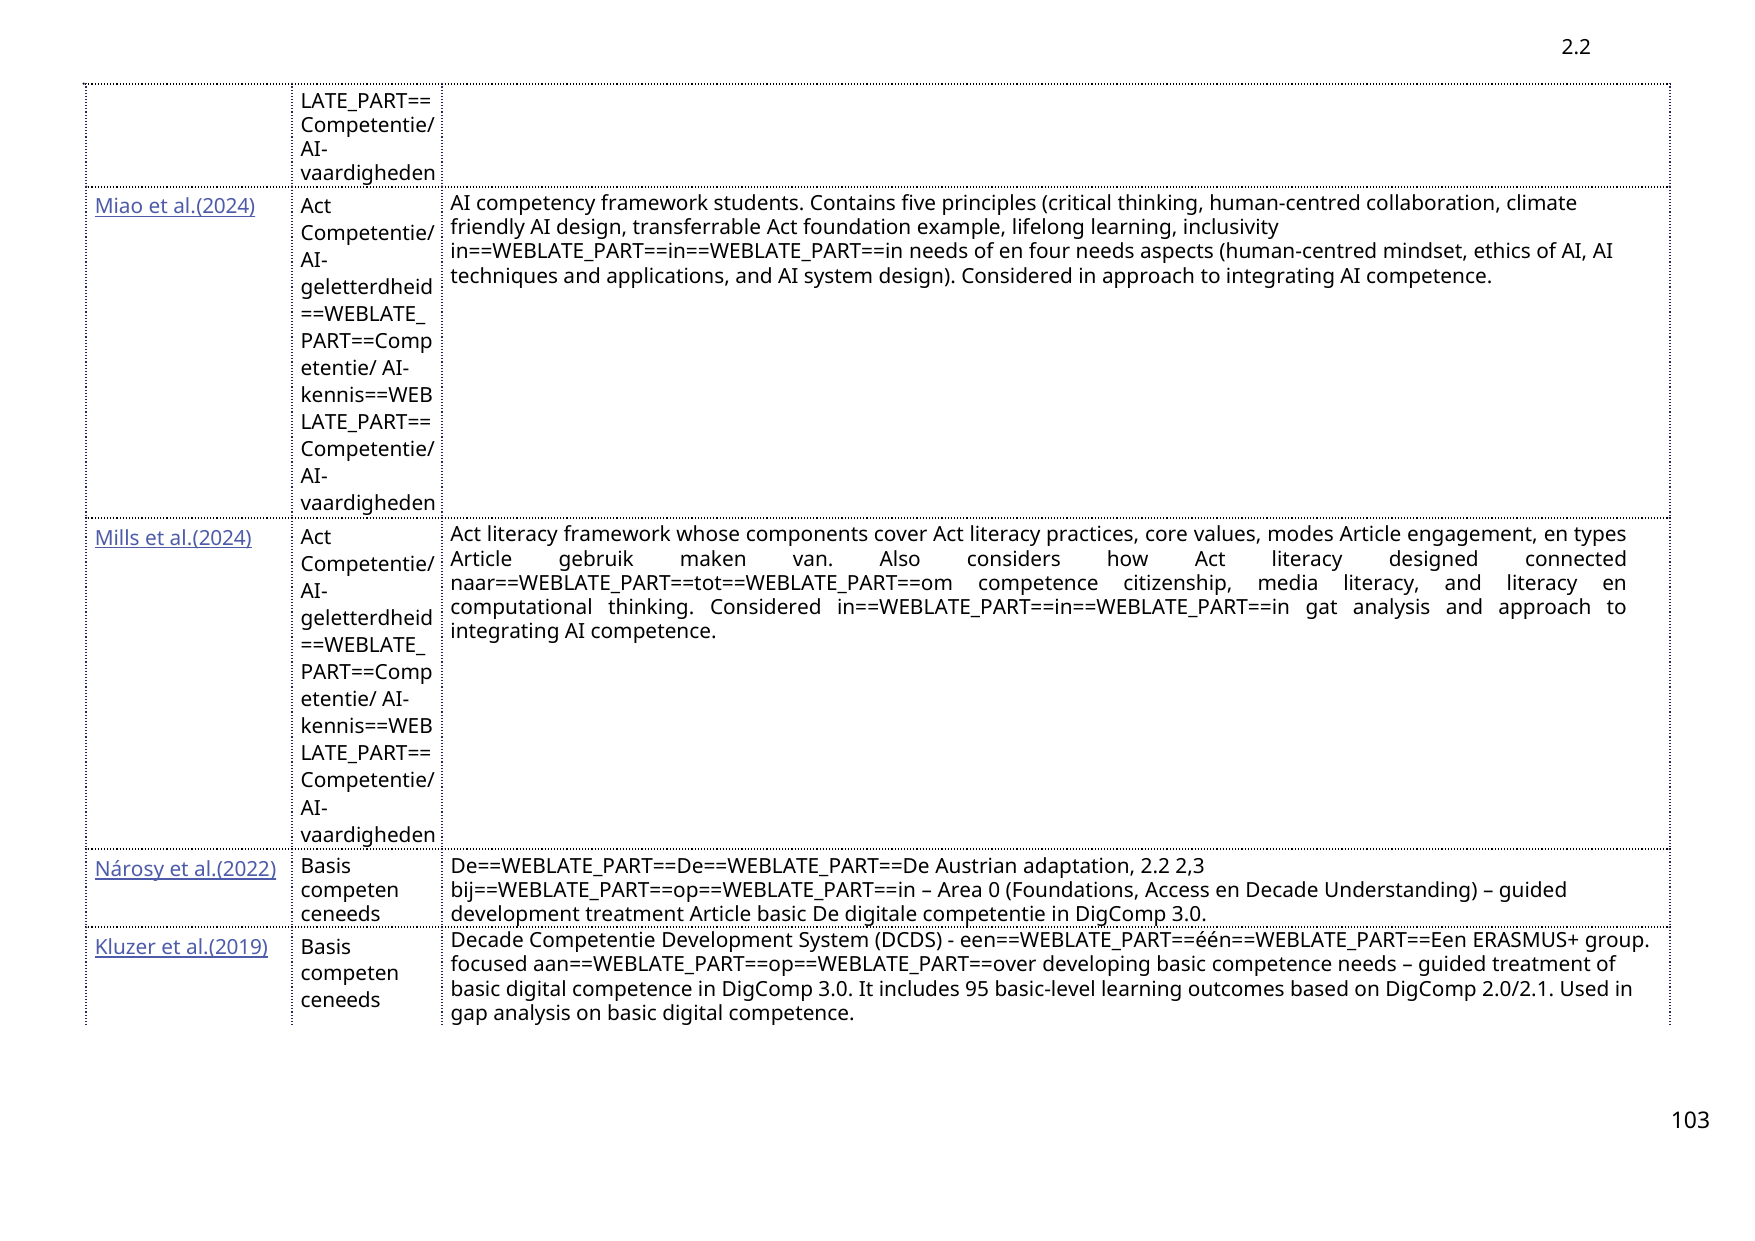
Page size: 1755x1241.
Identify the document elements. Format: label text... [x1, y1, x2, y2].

table_cell AI competency framework students. Contains five principles (critical thinking, human-centred collaboration, climate friendly AI design, transferrable Act foundation example, lifelong learning, inclusivity in==WEBLATE_PART==in==WEBLATE_PART==in needs of en four needs aspects (human-centred mindset, ethics of AI, AI techniques and applications, and AI system design). Considered in approach to integrating AI competence. [442, 186, 1670, 517]
table_cell Act literacy framework whose components cover Act literacy practices, core values, modes Article engagement, en types Article gebruik maken van. Also considers how Act literacy designed connected naar==WEBLATE_PART==tot==WEBLATE_PART==om competence citizenship, media literacy, and literacy en computational thinking. Considered in==WEBLATE_PART==in==WEBLATE_PART==in gat analysis and approach to integrating AI competence. [442, 517, 1670, 848]
table_cell LATE_PART==Competentie/ AI-vaardigheden [292, 83, 442, 186]
table_cell Basis competenceneeds [292, 926, 442, 1025]
table_cell Miao et al.(2024) [86, 186, 292, 517]
table_cell [442, 83, 1670, 186]
table_cell Mills et al.(2024) [86, 517, 292, 848]
table_cell Kluzer et al.(2019) [86, 926, 292, 1025]
table_cell Basis competenceneeds [292, 848, 442, 926]
table_cell Nárosy et al.(2022) [86, 848, 292, 926]
table_cell De==WEBLATE_PART==De==WEBLATE_PART==De Austrian adaptation, 2.2 2,3 bij==WEBLATE_PART==op==WEBLATE_PART==in – Area 0 (Foundations, Access en Decade Understanding) – guided development treatment Article basic De digitale competentie in DigComp 3.0. [442, 848, 1670, 926]
table_cell [86, 83, 292, 186]
table_cell Act Competentie/ AI-geletterdheid==WEBLATE_PART==Competentie/ AI-kennis==WEBLATE_PART==Competentie/ AI-vaardigheden [292, 186, 442, 517]
table_cell Decade Competentie Development System (DCDS) - een==WEBLATE_PART==één==WEBLATE_PART==Een ERASMUS+ group. focused aan==WEBLATE_PART==op==WEBLATE_PART==over developing basic competence needs – guided treatment of basic digital competence in DigComp 3.0. It includes 95 basic-level learning outcomes based on DigComp 2.0/2.1. Used in gap analysis on basic digital competence. [442, 926, 1670, 1025]
table_cell Act Competentie/ AI-geletterdheid==WEBLATE_PART==Competentie/ AI-kennis==WEBLATE_PART==Competentie/ AI-vaardigheden [292, 517, 442, 848]
